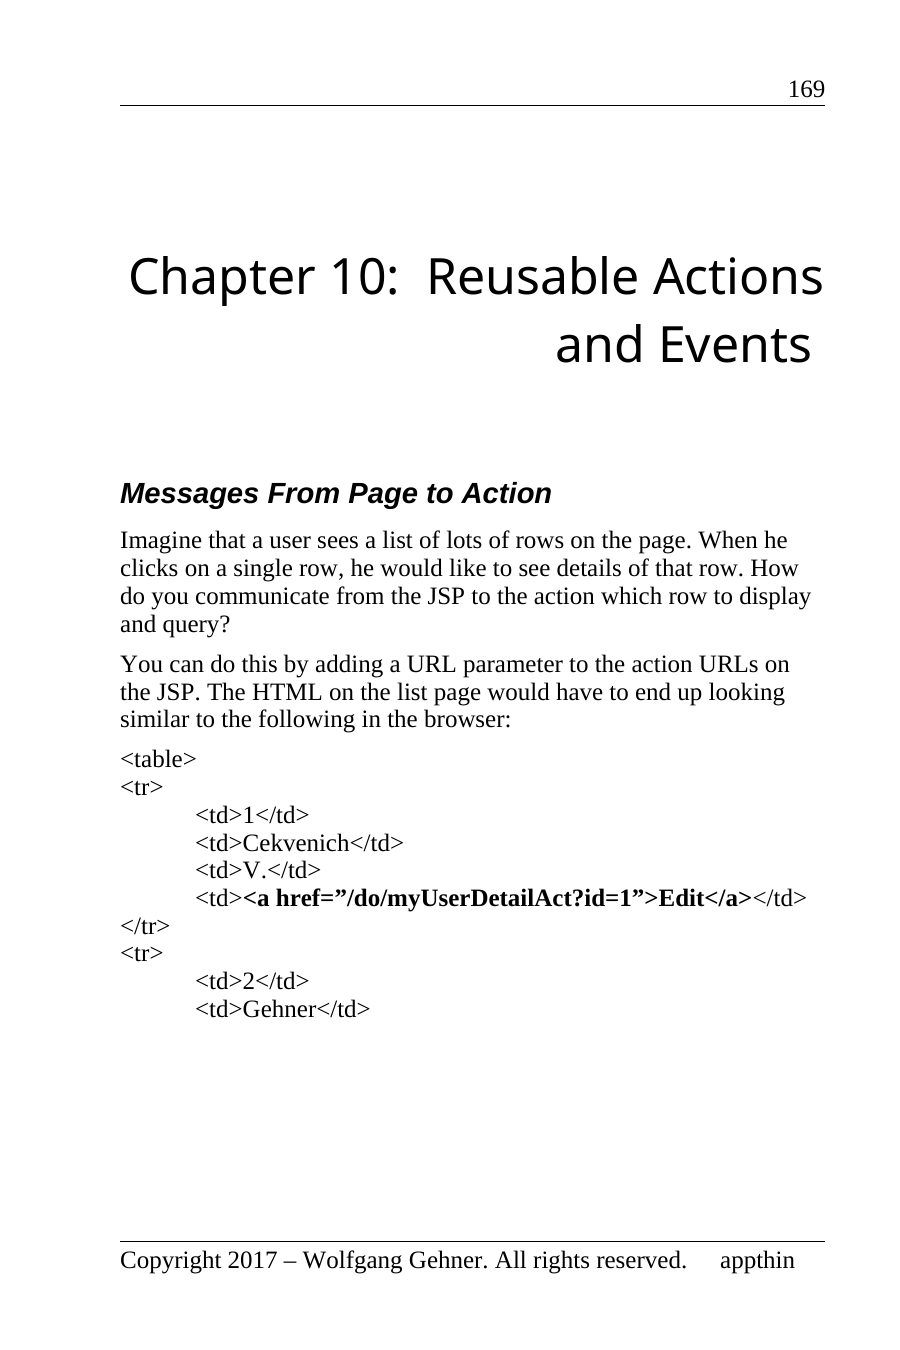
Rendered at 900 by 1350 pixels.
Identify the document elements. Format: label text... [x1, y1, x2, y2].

subtitle Messages From Page to Action [120, 477, 825, 510]
text You can do this by adding a URL parameter to the action URLs on the JSP. The HTML on the list page would have to end up looking similar to the following in the browser: [120, 650, 825, 733]
text Imagine that a user sees a list of lots of rows on the page. When he clicks on a single row, he would like to see details of that row. How do you communicate from the JSP to the action which row to display and query? [120, 527, 825, 637]
text <table> <tr> <td>1</td> <td>Cekvenich</td> <td>V.</td> <td><a href=”/do/myUserDetailAct?id=1”>Edit</a></td> </tr> <tr> <td>2</td> <td>Gehner</td> [120, 746, 825, 1023]
subtitle Chapter 10: Reusable Actions and Events [120, 241, 825, 377]
